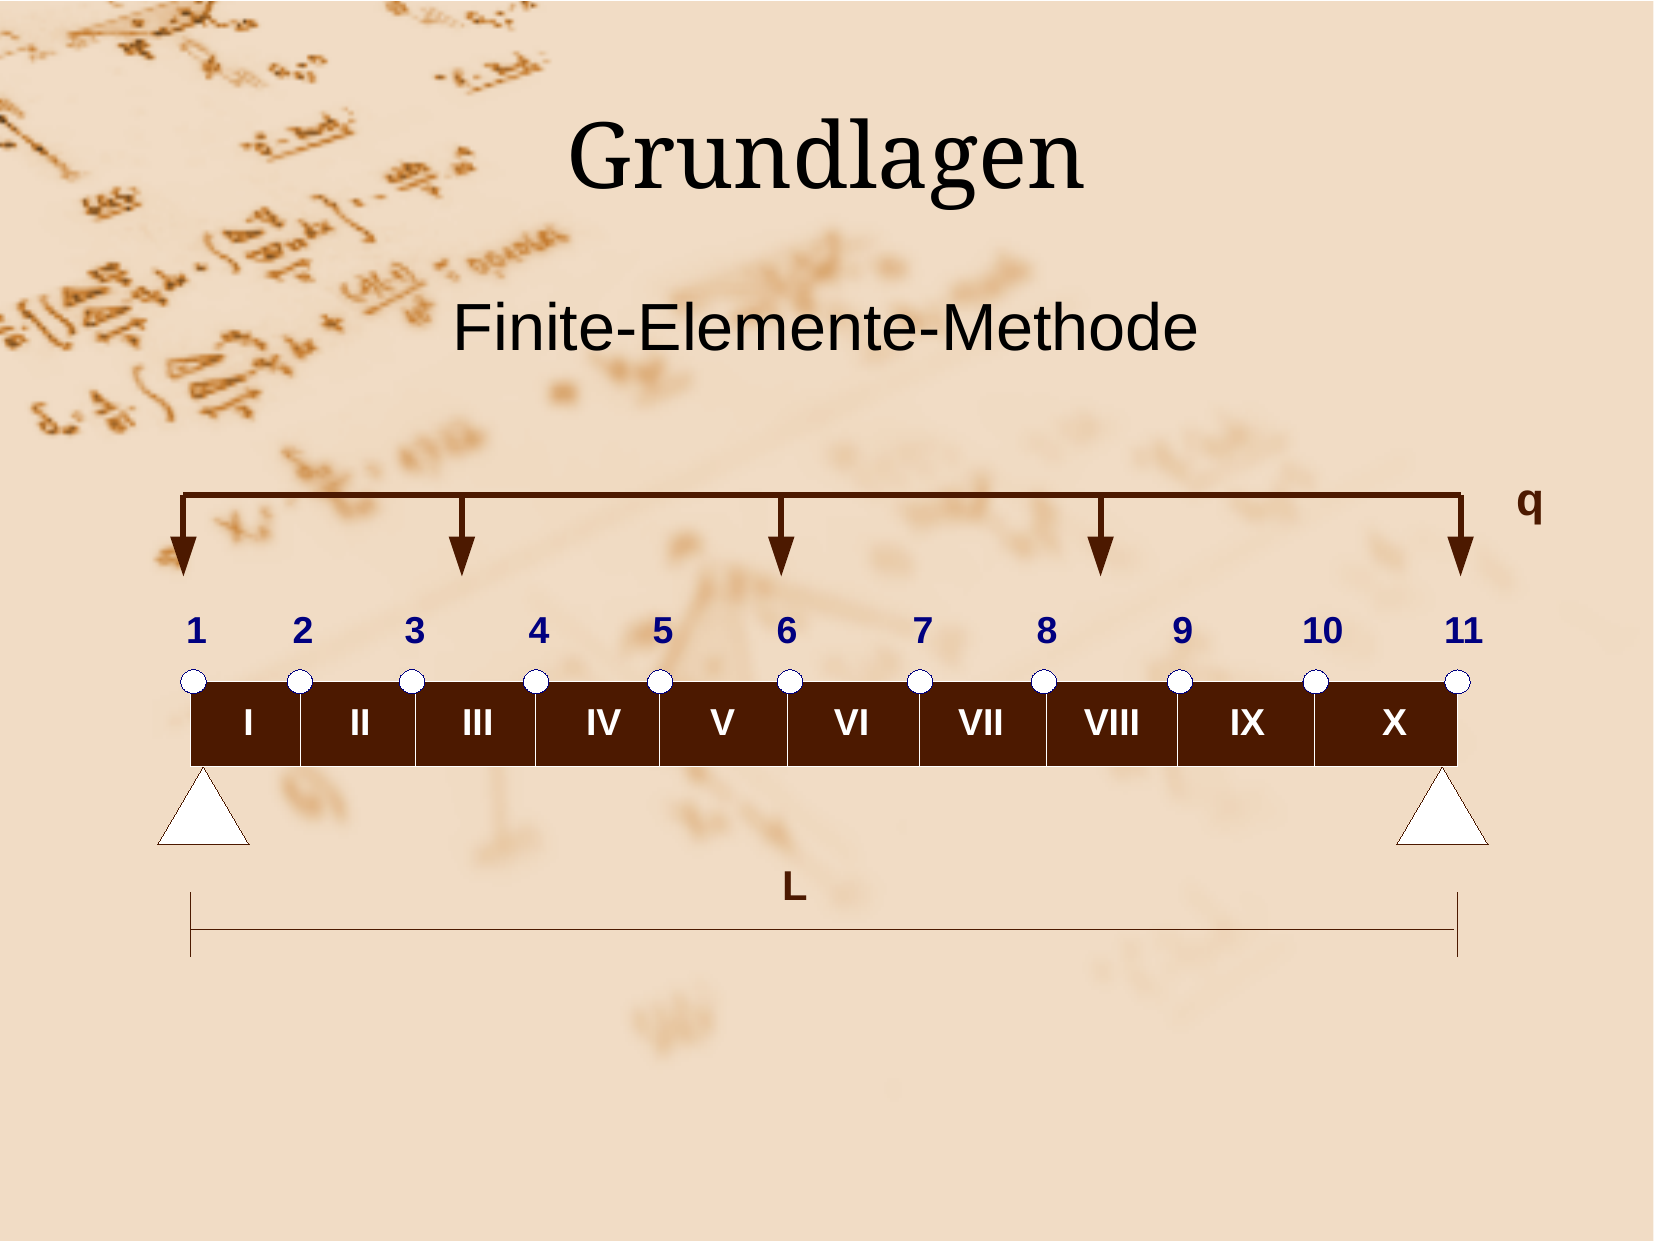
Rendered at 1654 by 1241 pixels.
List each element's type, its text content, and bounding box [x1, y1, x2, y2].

text_box 11 [1429, 601, 1500, 660]
text_box IV [571, 693, 642, 752]
text_box VI [819, 693, 890, 752]
text_box q [1501, 466, 1634, 534]
picture [0, 1, 1654, 1241]
text_box X [1344, 693, 1445, 752]
text_box 4 [513, 601, 585, 660]
text_box 2 [277, 601, 349, 660]
text_box 1 [171, 601, 242, 660]
text_box 10 [1287, 601, 1388, 660]
text_box IX [1214, 693, 1286, 752]
text_box 3 [389, 601, 461, 660]
text_box 6 [761, 601, 833, 660]
text_box III [447, 693, 518, 752]
text_box [157, 767, 250, 845]
text_box 8 [1021, 601, 1093, 660]
text_box VIII [1046, 693, 1178, 752]
text_box [180, 669, 1471, 766]
text_box [1396, 767, 1489, 845]
text_box VII [943, 693, 1046, 752]
title Grundlagen [82, 49, 1571, 257]
text_box L [713, 855, 877, 918]
text_box 5 [637, 601, 709, 660]
text_box 9 [1157, 601, 1228, 660]
list Finite-Elemente-Methode [82, 290, 1571, 1109]
text_box 7 [897, 601, 969, 660]
text_box [1047, 752, 1177, 766]
text_box V [695, 693, 766, 752]
text_box II [335, 693, 406, 752]
text_box I [228, 693, 299, 752]
